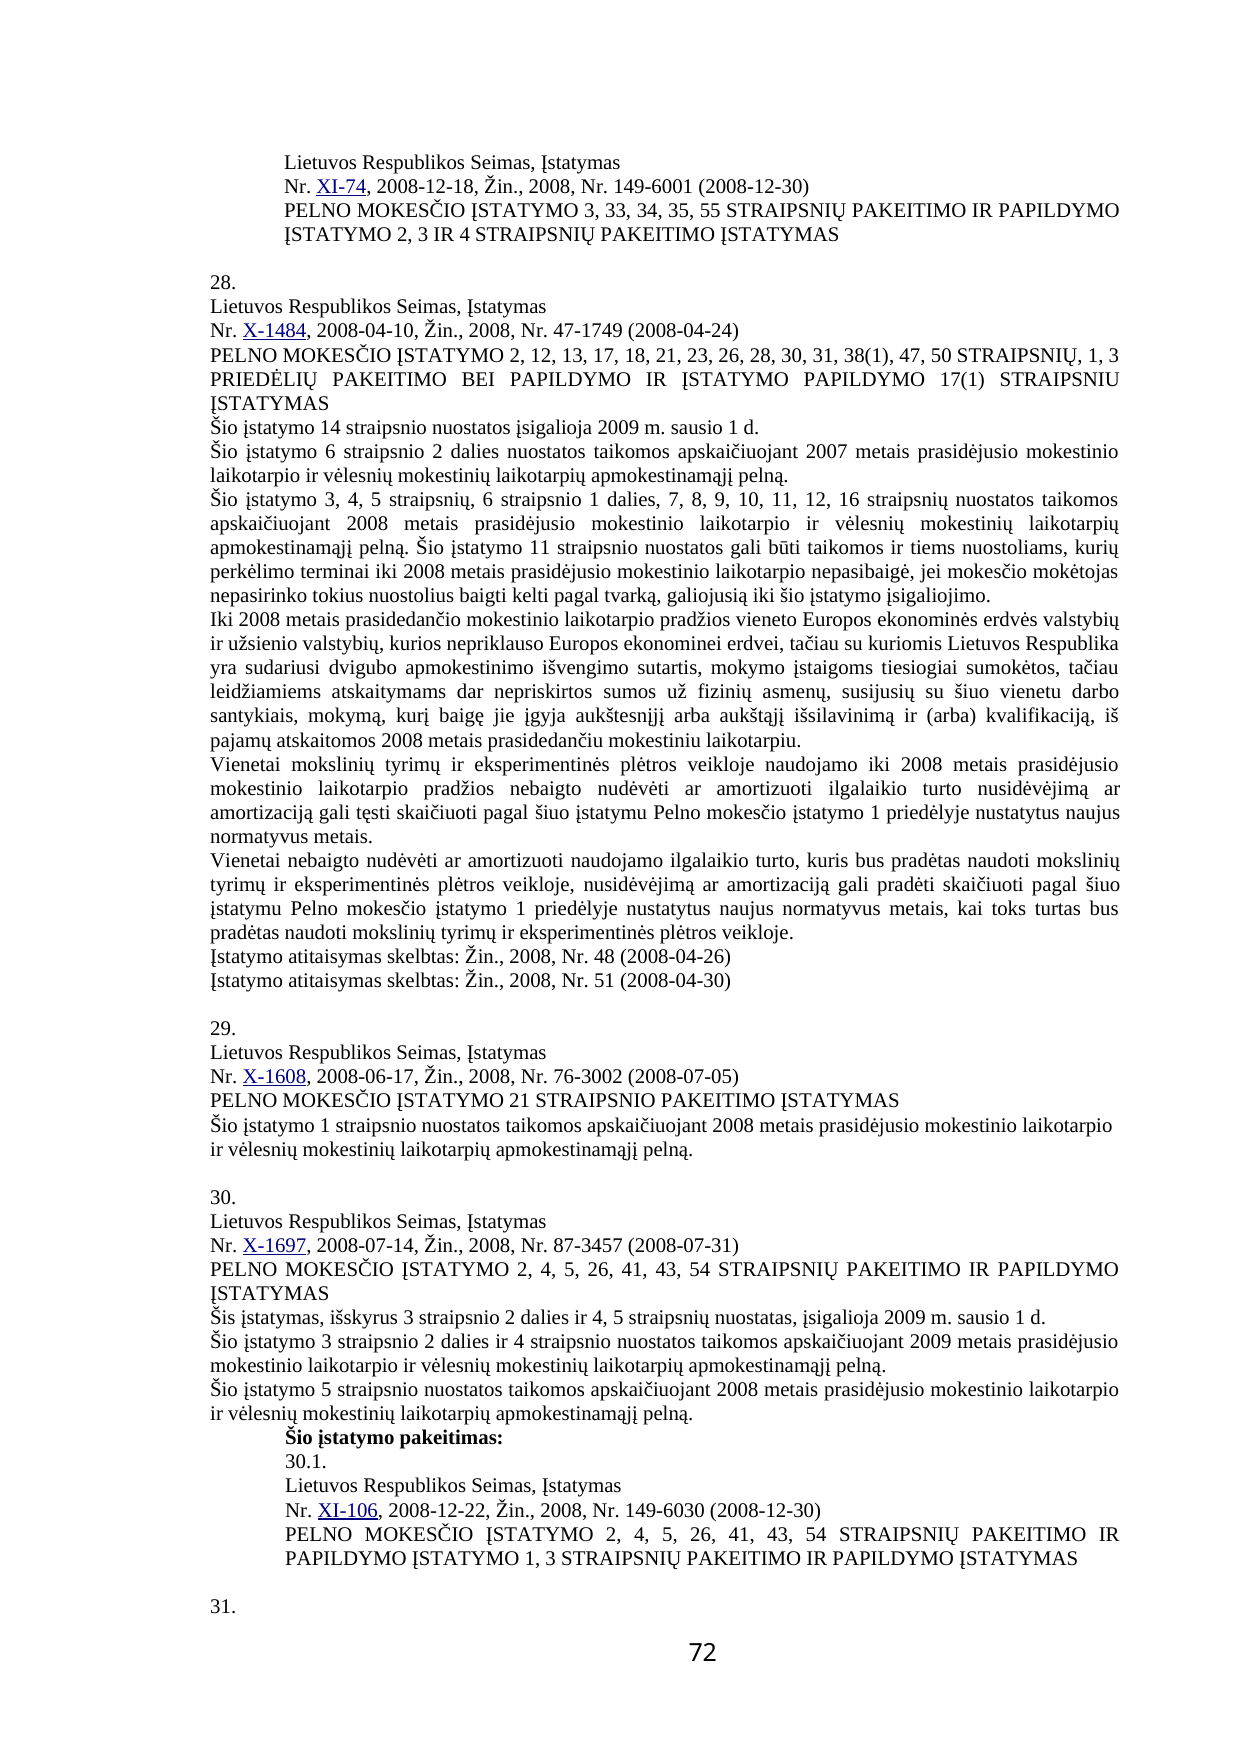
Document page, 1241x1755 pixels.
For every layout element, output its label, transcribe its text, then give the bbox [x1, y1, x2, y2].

text Įstatymo atitaisymas skelbtas: Žin., 2008, Nr. 51 (2008-04-30) [210, 968, 1120, 992]
text Vienetai mokslinių tyrimų ir eksperimentinės plėtros veikloje naudojamo iki 2008 metais prasidėjusio mokestinio laikotarpio pradžios nebaigto nudėvėti ar amortizuoti ilgalaikio turto nusidėvėjimą ar amortizaciją gali tęsti skaičiuoti pagal šiuo įstatymu Pelno mokesčio įstatymo 1 priedėlyje nustatytus naujus normatyvus metais. [210, 752, 1120, 848]
text 28. [210, 270, 1120, 294]
text 29. [210, 1016, 1120, 1040]
text Nr. X-1484, 2008-04-10, Žin., 2008, Nr. 47-1749 (2008-04-24) [210, 318, 1120, 342]
text PELNO MOKESČIO ĮSTATYMO 3, 33, 34, 35, 55 STRAIPSNIŲ PAKEITIMO IR PAPILDYMO ĮSTATYMO 2, 3 IR 4 STRAIPSNIŲ PAKEITIMO ĮSTATYMAS [284, 198, 1120, 246]
text Lietuvos Respublikos Seimas, Įstatymas [210, 1040, 1120, 1064]
text Šio įstatymo 3 straipsnio 2 dalies ir 4 straipsnio nuostatos taikomos apskaičiuojant 2009 metais prasidėjusio mokestinio laikotarpio ir vėlesnių mokestinių laikotarpių apmokestinamąjį pelną. [210, 1329, 1120, 1377]
text PELNO MOKESČIO ĮSTATYMO 2, 4, 5, 26, 41, 43, 54 STRAIPSNIŲ PAKEITIMO IR PAPILDYMO ĮSTATYMO 1, 3 STRAIPSNIŲ PAKEITIMO IR PAPILDYMO ĮSTATYMAS [285, 1522, 1120, 1570]
text Nr. XI-74, 2008-12-18, Žin., 2008, Nr. 149-6001 (2008-12-30) [210, 174, 1120, 198]
text PELNO MOKESČIO ĮSTATYMO 21 STRAIPSNIO PAKEITIMO ĮSTATYMAS [210, 1088, 1120, 1112]
text PELNO MOKESČIO ĮSTATYMO 2, 12, 13, 17, 18, 21, 23, 26, 28, 30, 31, 38(1), 47, 50 STRAIPSNIŲ, 1, 3 PRIEDĖLIŲ PAKEITIMO BEI PAPILDYMO IR ĮSTATYMO PAPILDYMO 17(1) STRAIPSNIU ĮSTATYMAS [210, 342, 1120, 415]
text Iki 2008 metais prasidedančio mokestinio laikotarpio pradžios vieneto Europos ekonominės erdvės valstybių ir užsienio valstybių, kurios nepriklauso Europos ekonominei erdvei, tačiau su kuriomis Lietuvos Respublika yra sudariusi dvigubo apmokestinimo išvengimo sutartis, mokymo įstaigoms tiesiogiai sumokėtos, tačiau leidžiamiems atskaitymams dar nepriskirtos sumos už fizinių asmenų, susijusių su šiuo vienetu darbo santykiais, mokymą, kurį baigę jie įgyja aukštesnįjį arba aukštąjį išsilavinimą ir (arba) kvalifikaciją, iš pajamų atskaitomos 2008 metais prasidedančiu mokestiniu laikotarpiu. [210, 607, 1120, 752]
text PELNO MOKESČIO ĮSTATYMO 2, 4, 5, 26, 41, 43, 54 STRAIPSNIŲ PAKEITIMO IR PAPILDYMO ĮSTATYMAS [210, 1257, 1120, 1305]
text Nr. XI-106, 2008-12-22, Žin., 2008, Nr. 149-6030 (2008-12-30) [210, 1497, 1120, 1522]
text Lietuvos Respublikos Seimas, Įstatymas [210, 1473, 1120, 1497]
text Šio įstatymo 6 straipsnio 2 dalies nuostatos taikomos apskaičiuojant 2007 metais prasidėjusio mokestinio laikotarpio ir vėlesnių mokestinių laikotarpių apmokestinamąjį pelną. [210, 439, 1120, 487]
text Lietuvos Respublikos Seimas, Įstatymas [210, 294, 1120, 318]
text 30. [210, 1185, 1120, 1209]
text Šio įstatymo 3, 4, 5 straipsnių, 6 straipsnio 1 dalies, 7, 8, 9, 10, 11, 12, 16 straipsnių nuostatos taikomos apskaičiuojant 2008 metais prasidėjusio mokestinio laikotarpio ir vėlesnių mokestinių laikotarpių apmokestinamąjį pelną. Šio įstatymo 11 straipsnio nuostatos gali būti taikomos ir tiems nuostoliams, kurių perkėlimo terminai iki 2008 metais prasidėjusio mokestinio laikotarpio nepasibaigė, jei mokesčio mokėtojas nepasirinko tokius nuostolius baigti kelti pagal tvarką, galiojusią iki šio įstatymo įsigaliojimo. [210, 487, 1120, 607]
text Šio įstatymo 14 straipsnio nuostatos įsigalioja 2009 m. sausio 1 d. [210, 415, 1120, 439]
text Šio įstatymo 1 straipsnio nuostatos taikomos apskaičiuojant 2008 metais prasidėjusio mokestinio laikotarpio ir vėlesnių mokestinių laikotarpių apmokestinamąjį pelną. [210, 1112, 1120, 1161]
text Įstatymo atitaisymas skelbtas: Žin., 2008, Nr. 48 (2008-04-26) [210, 944, 1120, 968]
text Šis įstatymas, išskyrus 3 straipsnio 2 dalies ir 4, 5 straipsnių nuostatas, įsigalioja 2009 m. sausio 1 d. [210, 1305, 1120, 1329]
text Lietuvos Respublikos Seimas, Įstatymas [210, 150, 1120, 174]
text Vienetai nebaigto nudėvėti ar amortizuoti naudojamo ilgalaikio turto, kuris bus pradėtas naudoti mokslinių tyrimų ir eksperimentinės plėtros veikloje, nusidėvėjimą ar amortizaciją gali pradėti skaičiuoti pagal šiuo įstatymu Pelno mokesčio įstatymo 1 priedėlyje nustatytus naujus normatyvus metais, kai toks turtas bus pradėtas naudoti mokslinių tyrimų ir eksperimentinės plėtros veikloje. [210, 848, 1120, 944]
text 30.1. [210, 1449, 1120, 1473]
text Šio įstatymo pakeitimas: [210, 1425, 1120, 1449]
text Šio įstatymo 5 straipsnio nuostatos taikomos apskaičiuojant 2008 metais prasidėjusio mokestinio laikotarpio ir vėlesnių mokestinių laikotarpių apmokestinamąjį pelną. [210, 1377, 1120, 1425]
text 31. [210, 1594, 1120, 1618]
text Nr. X-1697, 2008-07-14, Žin., 2008, Nr. 87-3457 (2008-07-31) [210, 1233, 1120, 1257]
text Lietuvos Respublikos Seimas, Įstatymas [210, 1209, 1120, 1233]
text Nr. X-1608, 2008-06-17, Žin., 2008, Nr. 76-3002 (2008-07-05) [210, 1064, 1120, 1088]
